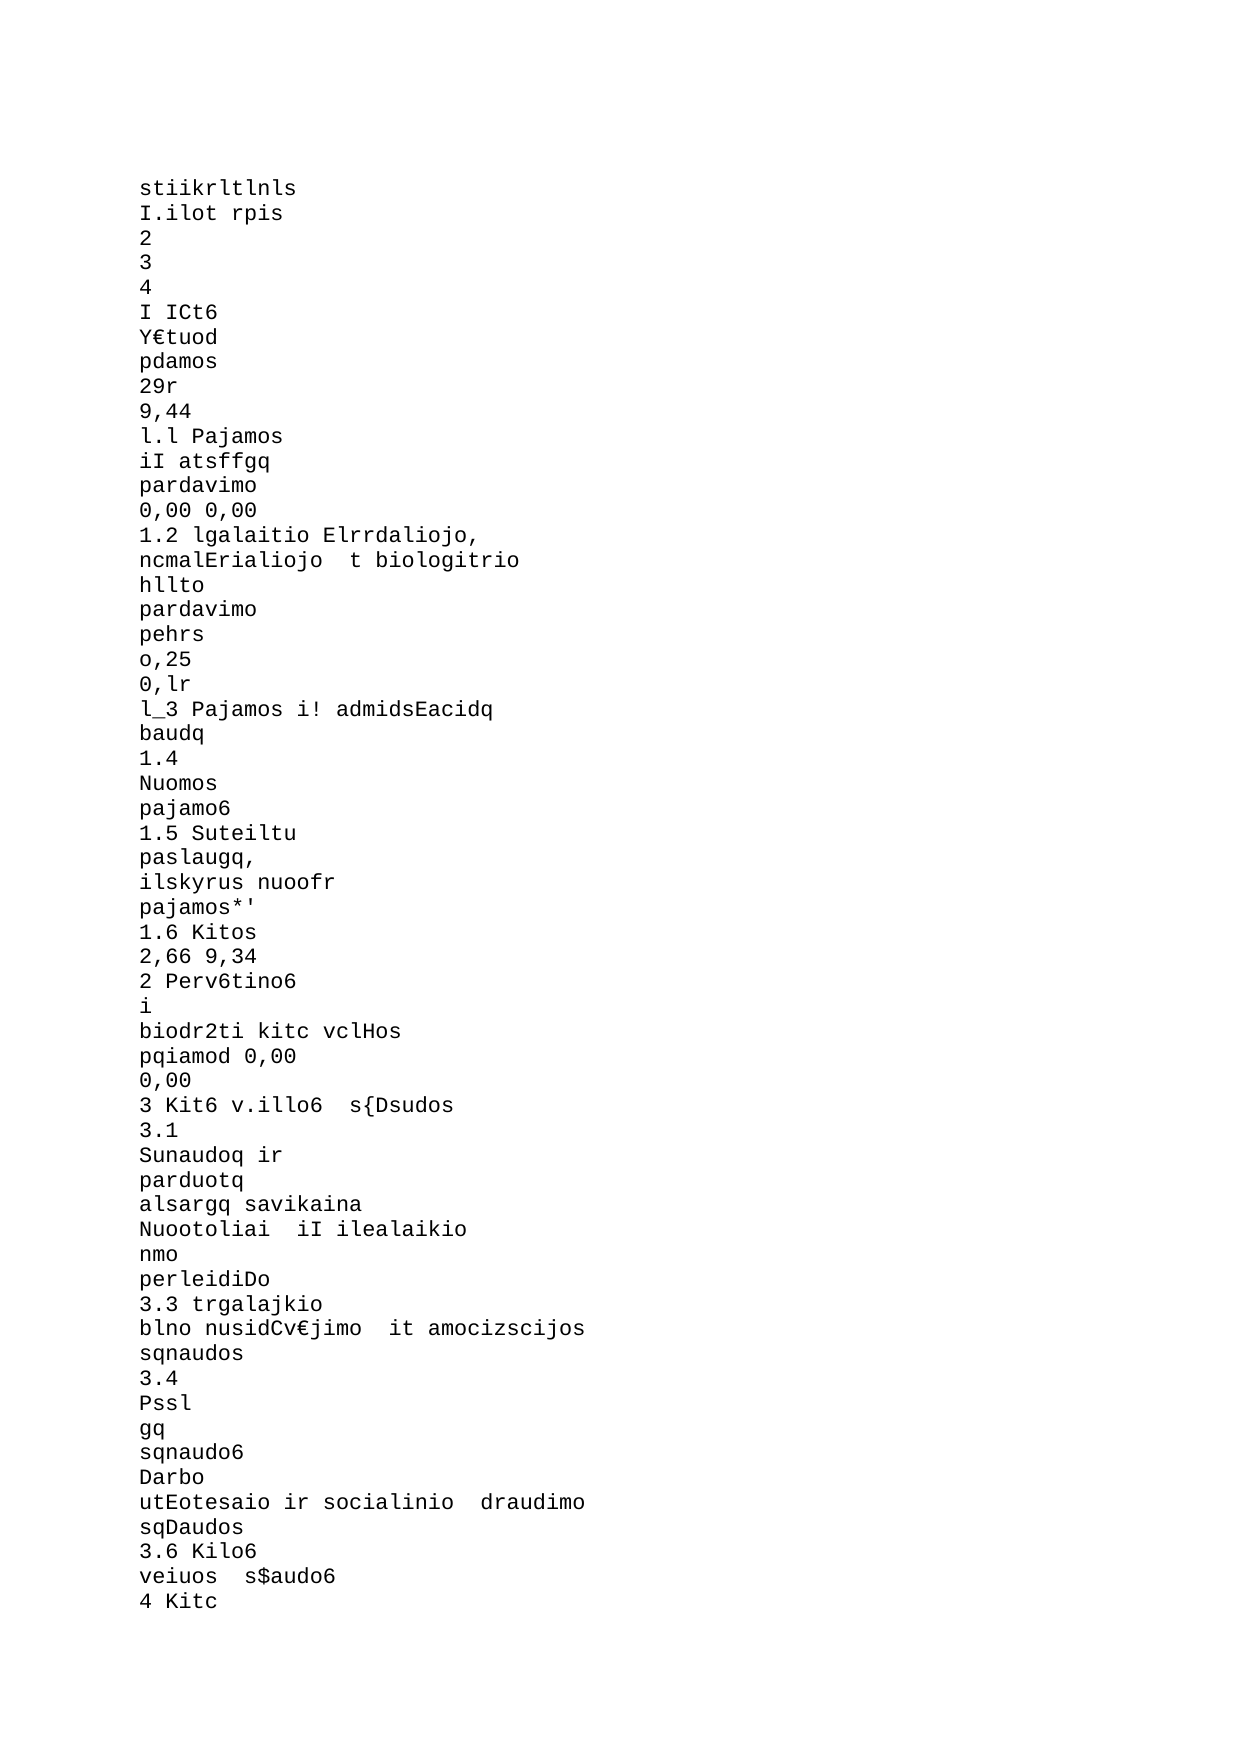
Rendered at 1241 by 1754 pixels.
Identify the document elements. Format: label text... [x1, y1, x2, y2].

text l_3 Pajamos i! admidsEacidq [139, 698, 1101, 723]
text 3.6 Kilo6 [139, 1541, 1101, 1566]
text veiuos s$audo6 [139, 1566, 1101, 1590]
text baudq [139, 723, 1101, 747]
text pajamos*' [139, 896, 1101, 921]
text sqDaudos [139, 1516, 1101, 1541]
text 3 [139, 252, 1101, 276]
text l.l Pajamos [139, 425, 1101, 450]
text biodr2ti kitc vclHos [139, 1020, 1101, 1045]
text perleidiDo [139, 1268, 1101, 1293]
text 1.6 Kitos [139, 921, 1101, 946]
text 2,66 9,34 [139, 946, 1101, 971]
text 2 Perv6tino6 [139, 971, 1101, 995]
text parduotq [139, 1169, 1101, 1194]
text 4 Kitc [139, 1590, 1101, 1615]
text sqnaudos [139, 1342, 1101, 1367]
text Pssl [139, 1392, 1101, 1417]
text Nuomos [139, 772, 1101, 797]
text iI atsffgq [139, 450, 1101, 475]
text pehrs [139, 623, 1101, 648]
text nmo [139, 1243, 1101, 1268]
text 1.2 lgalaitio Elrrdaliojo, [139, 524, 1101, 549]
text 3.1 [139, 1119, 1101, 1144]
text Nuootoliai iI ilealaikio [139, 1218, 1101, 1243]
text 2 [139, 227, 1101, 252]
text paslaugq, [139, 847, 1101, 871]
text i [139, 995, 1101, 1020]
text pajamo6 [139, 797, 1101, 822]
text gq [139, 1417, 1101, 1442]
text ilskyrus nuoofr [139, 871, 1101, 896]
text 1.5 Suteiltu [139, 822, 1101, 847]
text pdamos [139, 351, 1101, 376]
text hllto [139, 574, 1101, 599]
text 0,lr [139, 673, 1101, 698]
text Sunaudoq ir [139, 1144, 1101, 1169]
text I.ilot rpis [139, 202, 1101, 227]
text 1.4 [139, 747, 1101, 772]
text Y€tuod [139, 326, 1101, 351]
text I ICt6 [139, 301, 1101, 326]
text 3.3 trgalajkio [139, 1293, 1101, 1318]
text pqiamod 0,00 [139, 1045, 1101, 1070]
text 3.4 [139, 1367, 1101, 1392]
text 0,00 [139, 1070, 1101, 1094]
text ncmalErialiojo t biologitrio [139, 549, 1101, 574]
text 29r [139, 376, 1101, 400]
text 4 [139, 276, 1101, 301]
text o,25 [139, 648, 1101, 673]
text blno nusidCv€jimo it amocizscijos [139, 1318, 1101, 1342]
text 9,44 [139, 400, 1101, 425]
text sqnaudo6 [139, 1442, 1101, 1466]
text Darbo [139, 1466, 1101, 1491]
text 0,00 0,00 [139, 499, 1101, 524]
text 3 Kit6 v.illo6 s{Dsudos [139, 1094, 1101, 1119]
text alsargq savikaina [139, 1194, 1101, 1218]
text stiikrltlnls [139, 177, 1101, 202]
text utEotesaio ir socialinio draudimo [139, 1491, 1101, 1516]
text pardavimo [139, 475, 1101, 499]
text pardavimo [139, 599, 1101, 623]
